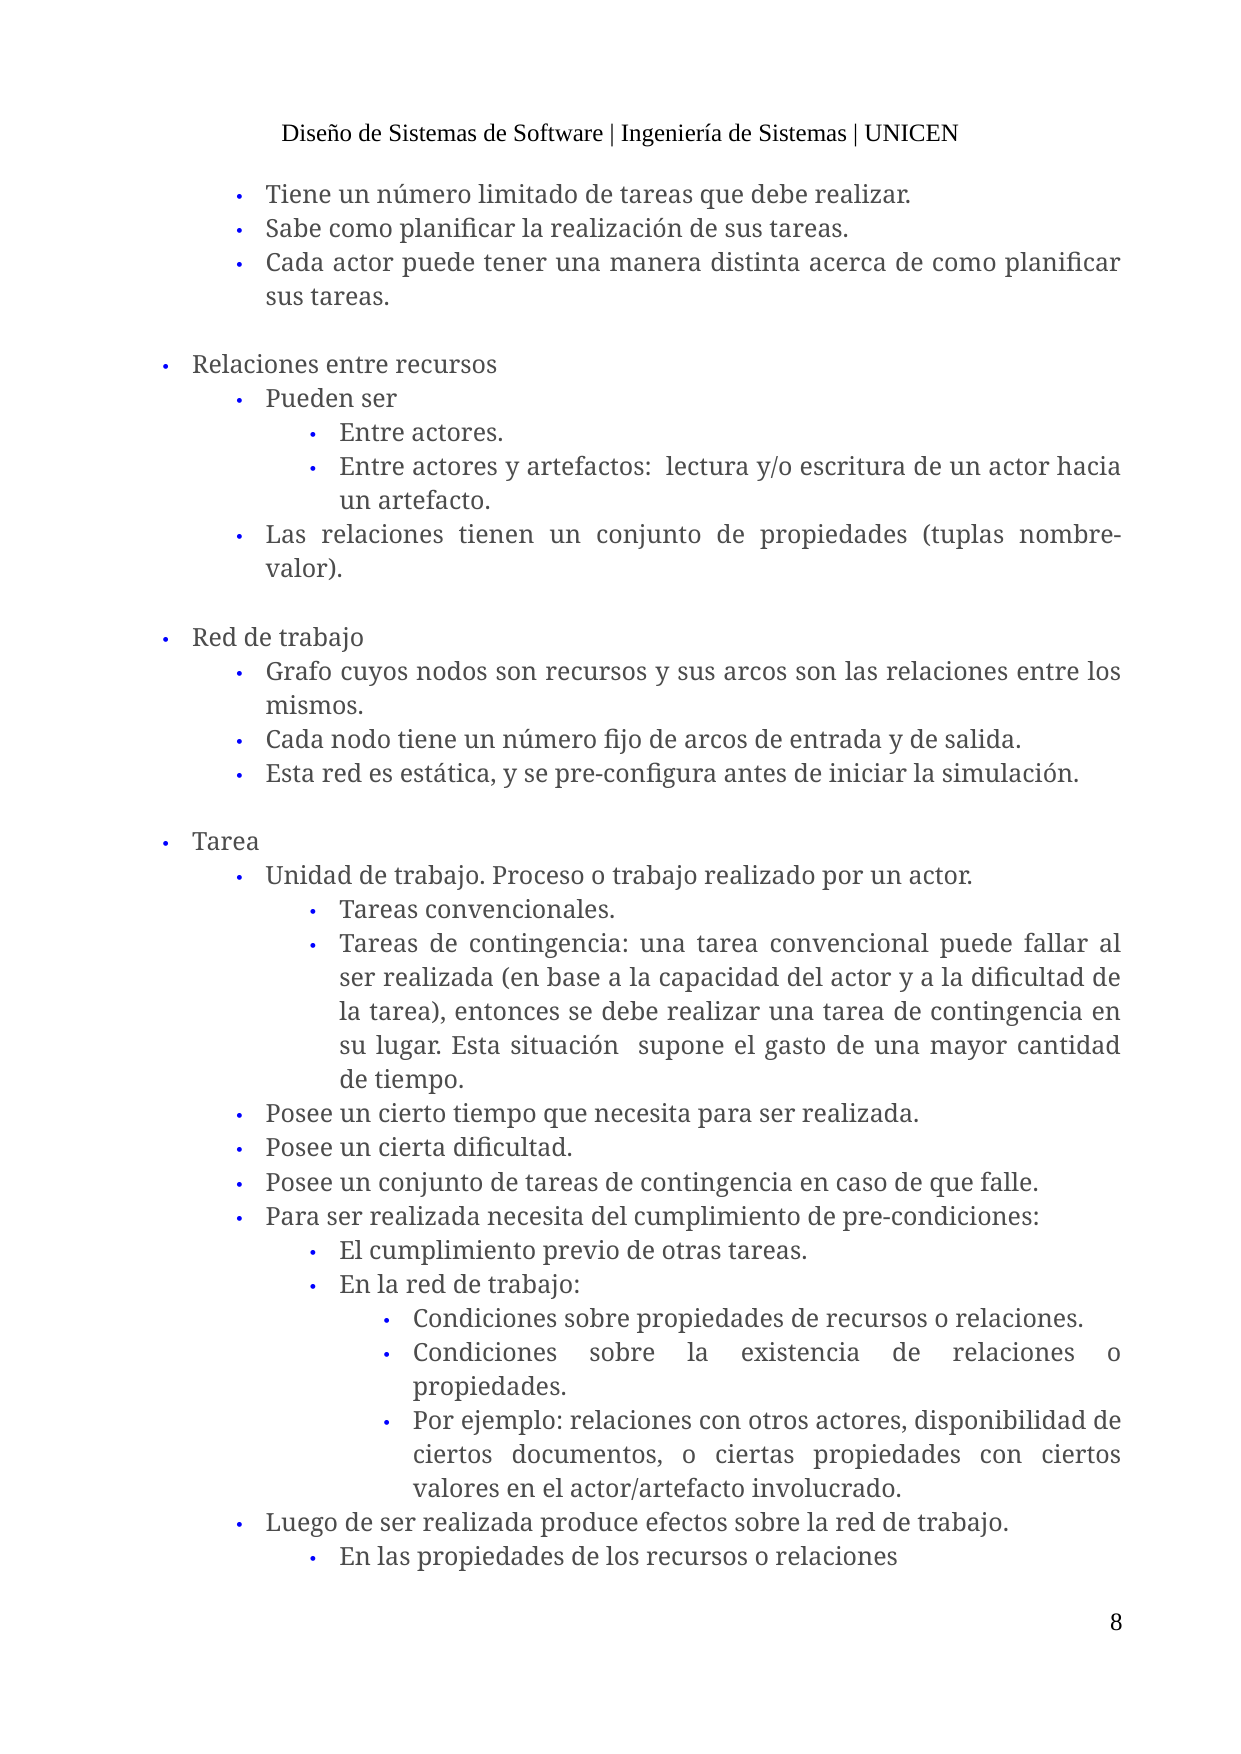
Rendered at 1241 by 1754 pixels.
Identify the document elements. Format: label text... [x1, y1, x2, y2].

list Posee un conjunto de tareas de contingencia en caso de que falle. [236, 1164, 1122, 1198]
list Posee un cierto tiempo que necesita para ser realizada. [236, 1096, 1122, 1130]
list Para ser realizada necesita del cumplimiento de pre-condiciones: [236, 1198, 1122, 1232]
list Esta red es estática, y se pre-configura antes de iniciar la simulación. [236, 755, 1122, 789]
list Posee un cierta dificultad. [236, 1130, 1122, 1164]
list En las propiedades de los recursos o relaciones [309, 1539, 1122, 1573]
list Tarea [162, 823, 1122, 858]
list Cada nodo tiene un número fijo de arcos de entrada y de salida. [236, 721, 1122, 755]
list Tareas de contingencia: una tarea convencional puede fallar al ser realizada (en base a la capacidad del actor y a la dificultad de la tarea), entonces se debe realizar una tarea de contingencia en su lugar. Esta situación supone el gasto de una mayor cantidad de tiempo. [309, 926, 1122, 1096]
list Cada actor puede tener una manera distinta acerca de como planificar sus tareas. [236, 244, 1122, 313]
list Luego de ser realizada produce efectos sobre la red de trabajo. [236, 1505, 1122, 1539]
list Unidad de trabajo. Proceso o trabajo realizado por un actor. [236, 858, 1122, 892]
list El cumplimiento previo de otras tareas. [309, 1232, 1122, 1266]
list Por ejemplo: relaciones con otros actores, disponibilidad de ciertos documentos, o ciertas propiedades con ciertos valores en el actor/artefacto involucrado. [383, 1403, 1122, 1505]
list En la red de trabajo: [309, 1266, 1122, 1300]
list Red de trabajo [162, 619, 1122, 653]
list Relaciones entre recursos [162, 347, 1122, 381]
list Condiciones sobre propiedades de recursos o relaciones. [383, 1300, 1122, 1334]
list Las relaciones tienen un conjunto de propiedades (tuplas nombre-valor). [236, 517, 1122, 585]
list Grafo cuyos nodos son recursos y sus arcos son las relaciones entre los mismos. [236, 653, 1122, 721]
list Entre actores. [309, 415, 1122, 449]
list Tiene un número limitado de tareas que debe realizar. [236, 176, 1122, 210]
list Pueden ser [236, 381, 1122, 415]
list Tareas convencionales. [309, 892, 1122, 926]
list Sabe como planificar la realización de sus tareas. [236, 210, 1122, 244]
list Condiciones sobre la existencia de relaciones o propiedades. [383, 1334, 1122, 1403]
list Entre actores y artefactos: lectura y/o escritura de un actor hacia un artefacto. [309, 449, 1122, 517]
